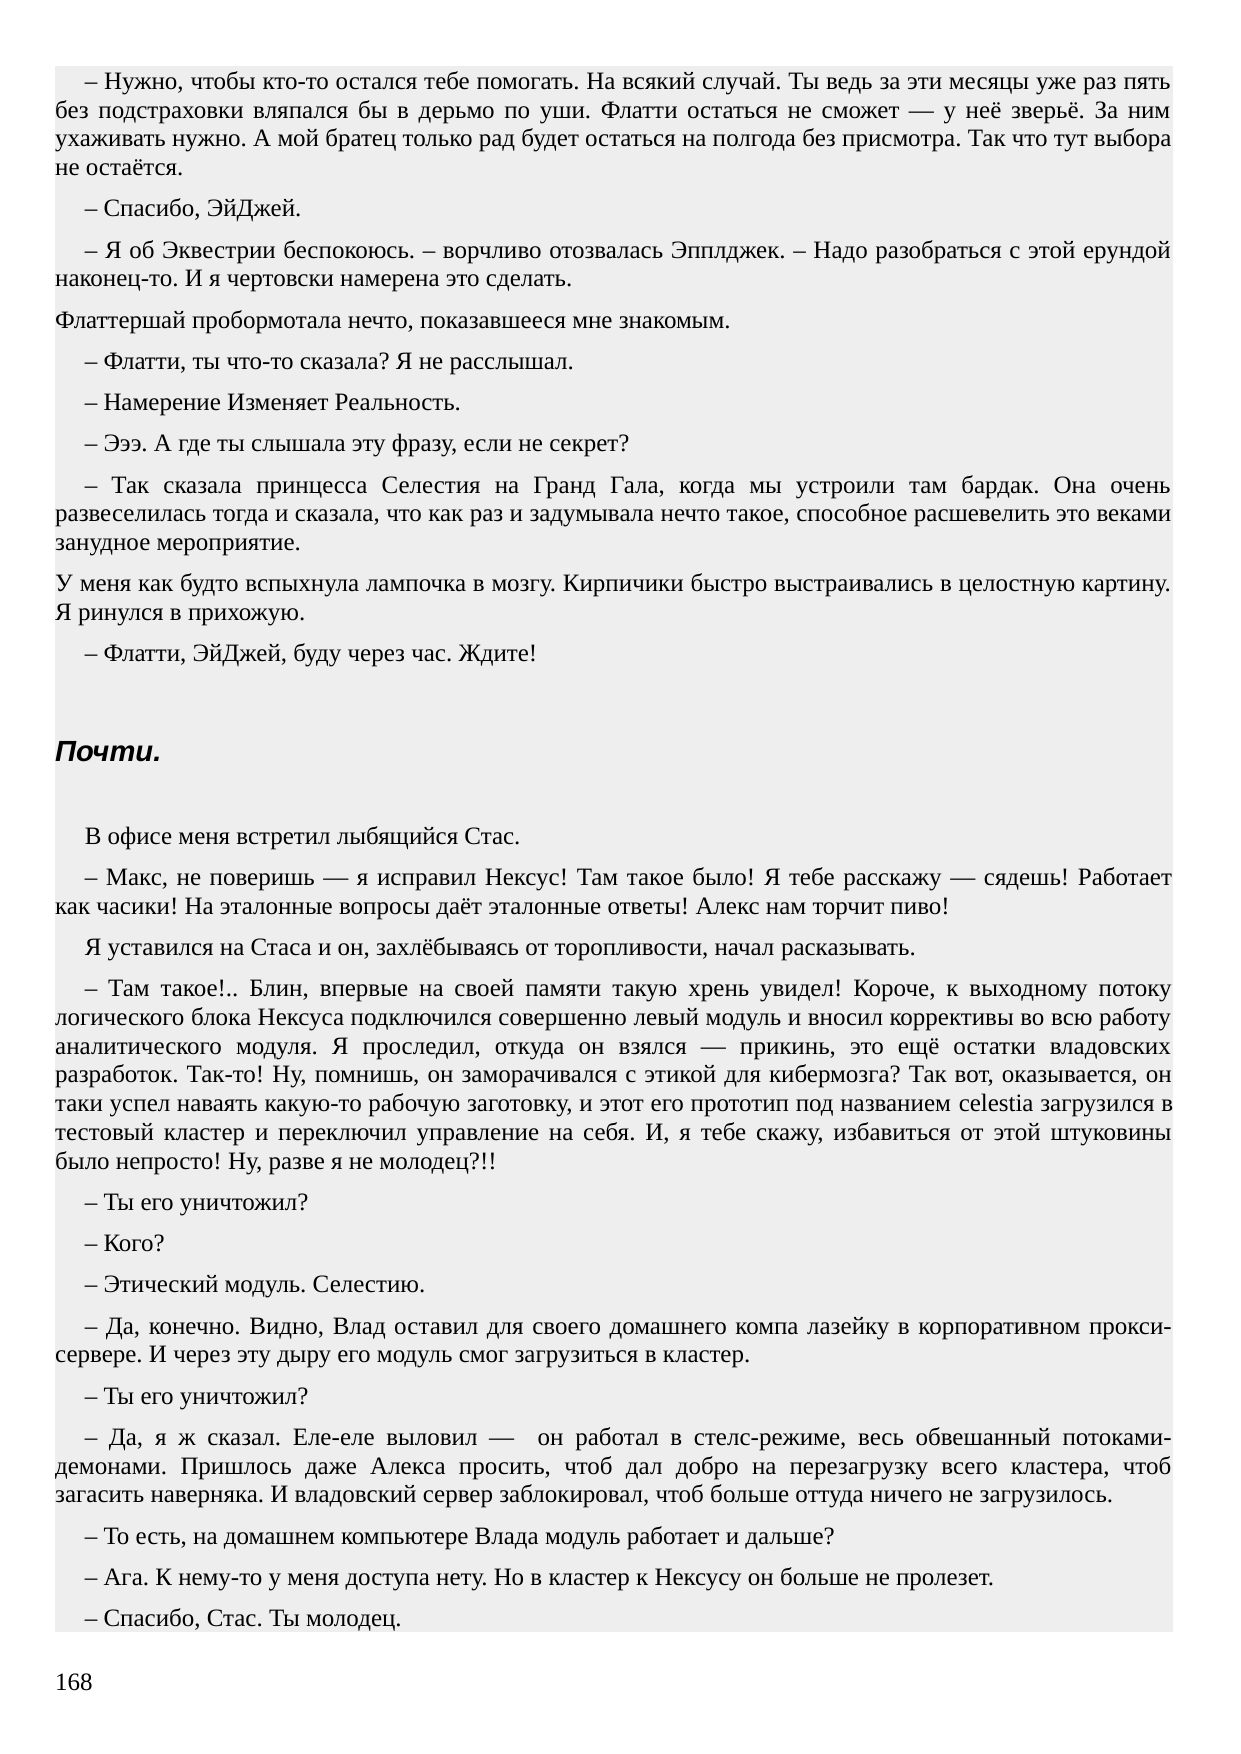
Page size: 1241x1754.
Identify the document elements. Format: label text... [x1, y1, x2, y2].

text – Нужно, чтобы кто-то остался тебе помогать. На всякий случай. Ты ведь за эти месяцы уже раз пять без подстраховки вляпался бы в дерьмо по уши. Флатти остаться не сможет — у неё зверьё. За ним ухаживать нужно. А мой братец только рад будет остаться на полгода без присмотра. Так что тут выбора не остаётся. [55, 66, 1173, 181]
text – Ага. К нему-то у меня доступа нету. Но в кластер к Нексусу он больше не пролезет. [55, 1562, 1173, 1591]
subtitle Почти. [55, 733, 1173, 767]
text – Да, я ж сказал. Еле-еле выловил — он работал в стелс-режиме, весь обвешанный потоками-демонами. Пришлось даже Алекса просить, чтоб дал добро на перезагрузку всего кластера, чтоб загасить наверняка. И владовский сервер заблокировал, чтоб больше оттуда ничего не загрузилось. [55, 1422, 1173, 1508]
text – Ты его уничтожил? [55, 1381, 1173, 1409]
text – Кого? [55, 1228, 1173, 1257]
text – Макс, не поверишь — я исправил Нексус! Там такое было! Я тебе расскажу — сядешь! Работает как часики! На эталонные вопросы даёт эталонные ответы! Алекс нам торчит пиво! [55, 862, 1173, 919]
text В офисе меня встретил лыбящийся Стас. [55, 821, 1173, 849]
text – Намерение Изменяет Реальность. [55, 387, 1173, 416]
text – Да, конечно. Видно, Влад оставил для своего домашнего компа лазейку в корпоративном прокси-сервере. И через эту дыру его модуль смог загрузиться в кластер. [55, 1311, 1173, 1368]
text – То есть, на домашнем компьютере Влада модуль работает и дальше? [55, 1521, 1173, 1549]
text – Ты его уничтожил? [55, 1187, 1173, 1216]
text – Эээ. А где ты слышала эту фразу, если не секрет? [55, 428, 1173, 457]
text Я уставился на Стаса и он, захлёбываясь от торопливости, начал расказывать. [55, 932, 1173, 961]
text – Спасибо, Стас. Ты молодец. [55, 1603, 1173, 1632]
text – Так сказала принцесса Селестия на Гранд Гала, когда мы устроили там бардак. Она очень развеселилась тогда и сказала, что как раз и задумывала нечто такое, способное расшевелить это веками занудное мероприятие. [55, 470, 1173, 556]
text – Флатти, ты что-то сказала? Я не расслышал. [55, 346, 1173, 375]
text – Спасибо, ЭйДжей. [55, 193, 1173, 222]
list У меня как будто вспыхнула лампочка в мозгу. Кирпичики быстро выстраивались в целостную картину. Я ринулся в прихожую. [55, 568, 1173, 626]
text – Я об Эквестрии беспокоюсь. – ворчливо отозвалась Эпплджек. – Надо разобраться с этой ерундой наконец-то. И я чертовски намерена это сделать. [55, 235, 1173, 292]
text – Этический модуль. Селестию. [55, 1269, 1173, 1298]
list Флаттершай пробормотала нечто, показавшееся мне знакомым. [55, 305, 1173, 333]
text – Там такое!.. Блин, впервые на своей памяти такую хрень увидел! Короче, к выходному потоку логического блока Нексуса подключился совершенно левый модуль и вносил коррективы во всю работу аналитического модуля. Я проследил, откуда он взялся — прикинь, это ещё остатки владовских разработок. Так-то! Ну, помнишь, он заморачивался с этикой для кибермозга? Так вот, оказывается, он таки успел наваять какую-то рабочую заготовку, и этот его прототип под названием celestia загрузился в тестовый кластер и переключил управление на себя. И, я тебе скажу, избавиться от этой штуковины было непросто! Ну, разве я не молодец?!! [55, 973, 1173, 1174]
text – Флатти, ЭйДжей, буду через час. Ждите! [55, 638, 1173, 667]
